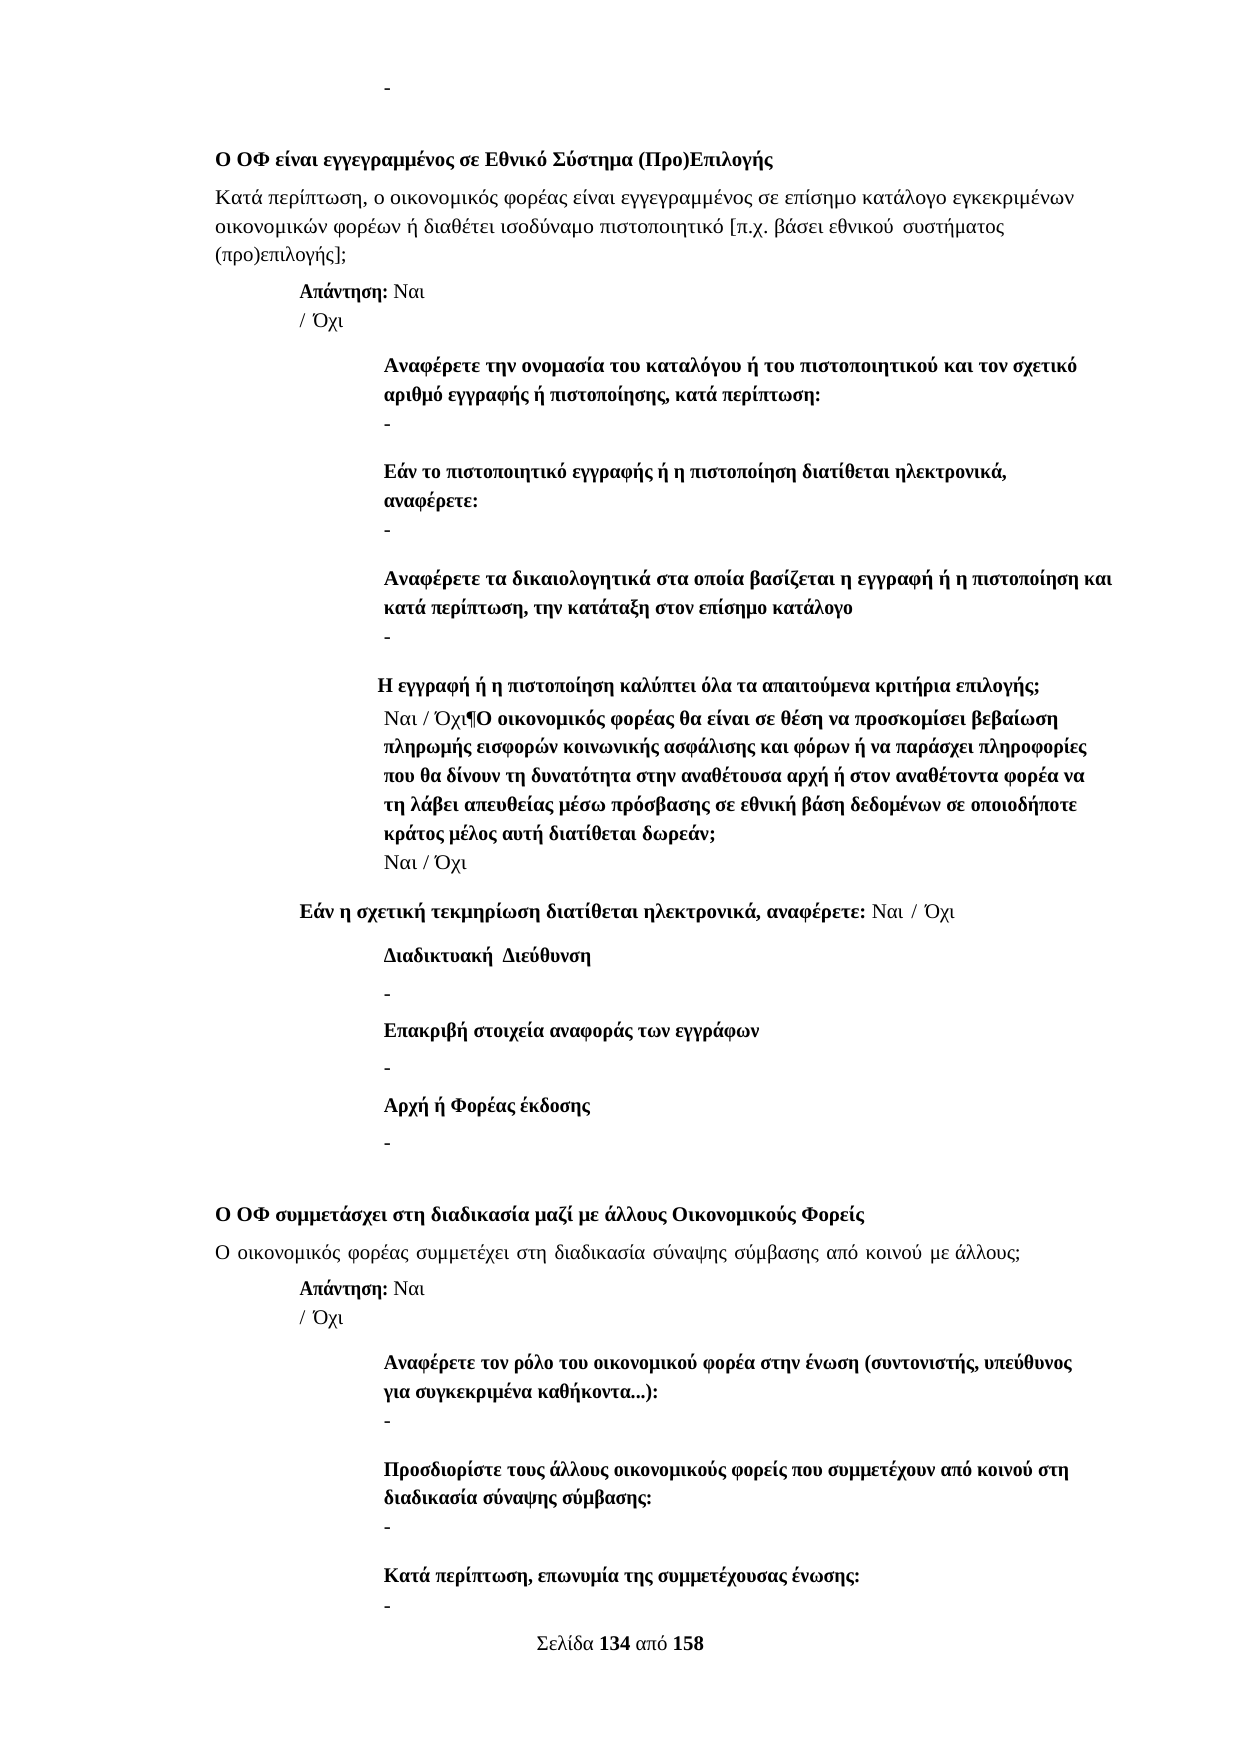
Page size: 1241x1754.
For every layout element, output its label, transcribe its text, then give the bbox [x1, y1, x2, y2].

text - [384, 1408, 1134, 1432]
text Η εγγραφή ή η πιστοποίηση καλύπτει όλα τα απαιτούμενα κριτήρια επιλογής; [377, 673, 1100, 697]
text Αναφέρετε τον ρόλο του οικονομικού φορέα στην ένωση (συντονιστής, υπεύθυνος για συγκεκριμένα καθήκοντα...): [384, 1350, 1099, 1403]
text Ναι / Όχι [384, 850, 1134, 874]
text Εάν η σχετική τεκμηρίωση διατίθεται ηλεκτρονικά, αναφέρετε: Ναι / Όχι [299, 899, 956, 923]
text Προσδιορίστε τους άλλους οικονομικούς φορείς που συμμετέχουν από κοινού στη διαδικασία σύναψης σύμβασης: [384, 1456, 1099, 1509]
text Ναι / Όχι¶Ο οικονομικός φορέας θα είναι σε θέση να προσκομίσει βεβαίωση πληρωμής εισφορών κοινωνικής ασφάλισης και φόρων ή να παράσχει πληροφορίες που θα δίνουν τη δυνατότητα στην αναθέτουσα αρχή ή στον αναθέτοντα φορέα να τη λάβει απευθείας μέσω πρόσβασης σε εθνική βάση δεδομένων σε οποιοδήποτε κράτος μέλος αυτή διατίθεται δωρεάν; [384, 706, 1099, 845]
text - [384, 981, 1134, 1005]
text - [384, 1593, 1134, 1617]
text - [384, 624, 1134, 648]
text Αρχή ή Φορέας έκδοσης [384, 1093, 1134, 1117]
text Επακριβή στοιχεία αναφοράς των εγγράφων [384, 1018, 1134, 1042]
text - [384, 410, 1134, 434]
text O ΟΦ συμμετάσχει στη διαδικασία μαζί με άλλους Οικονομικούς Φορείς [215, 1202, 1134, 1226]
text Απάντηση: Ναι / Όχι [299, 1276, 436, 1329]
text Ο οικονομικός φορέας συμμετέχει στη διαδικασία σύναψης σύμβασης από κοινού με άλλους; [215, 1239, 1099, 1264]
text Απάντηση: Ναι / Όχι [299, 279, 436, 332]
text Κατά περίπτωση, επωνυμία της συμμετέχουσας ένωσης: [384, 1563, 1134, 1587]
text Εάν το πιστοποιητικό εγγραφής ή η πιστοποίηση διατίθεται ηλεκτρονικά, αναφέρετε: [384, 459, 1099, 512]
text - [384, 1130, 1134, 1154]
text - [384, 1055, 1134, 1079]
text Αναφέρετε τα δικαιολογητικά στα οποία βασίζεται η εγγραφή ή η πιστοποίηση και κατά περίπτωση, την κατάταξη στον επίσημο κατάλογο [384, 566, 1134, 619]
text Κατά περίπτωση, ο οικονομικός φορέας είναι εγγεγραμμένος σε επίσημο κατάλογο εγκεκριμένων οικονομικών φορέων ή διαθέτει ισοδύναμο πιστοποιητικό [π.χ. βάσει εθνικού συστήματος (προ)επιλογής]; [215, 185, 1099, 266]
text Διαδικτυακή Διεύθυνση [384, 943, 1134, 967]
text - [384, 517, 1134, 541]
text - [384, 1514, 1134, 1538]
text Ο ΟΦ είναι εγγεγραμμένος σε Εθνικό Σύστημα (Προ)Επιλογής [215, 147, 1134, 171]
text Αναφέρετε την ονομασία του καταλόγου ή του πιστοποιητικού και τον σχετικό αριθμό εγγραφής ή πιστοποίησης, κατά περίπτωση: [384, 353, 1100, 406]
text - [384, 75, 1134, 99]
